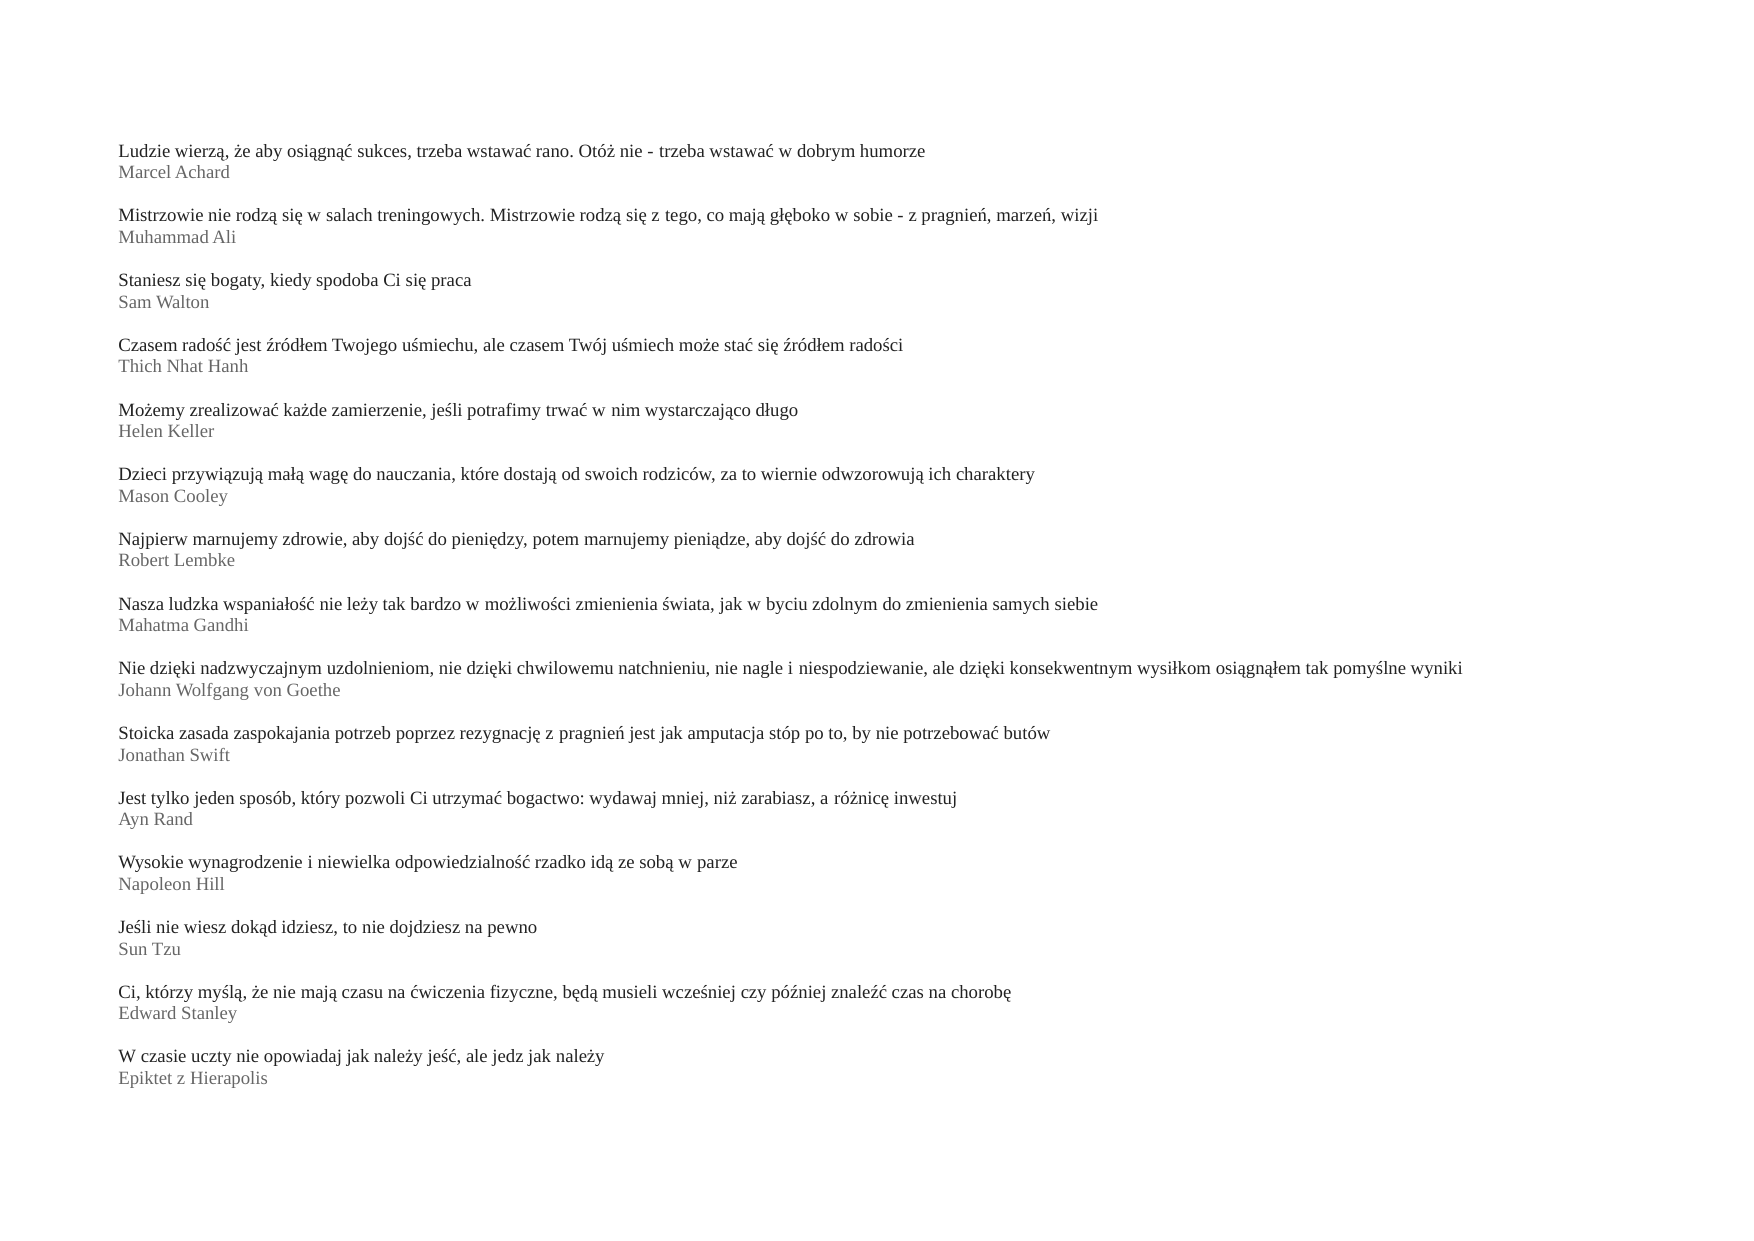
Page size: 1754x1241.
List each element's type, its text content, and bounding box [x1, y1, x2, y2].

text Ayn Rand [118, 808, 1636, 830]
text Muhammad Ali [118, 226, 1636, 247]
text Możemy zrealizować każde zamierzenie, jeśli potrafimy trwać w nim wystarczająco długo [118, 398, 1636, 420]
text Czasem radość jest źródłem Twojego uśmiechu, ale czasem Twój uśmiech może stać się źródłem radości [118, 334, 1636, 355]
text Jest tylko jeden sposób, który pozwoli Ci utrzymać bogactwo: wydawaj mniej, niż zarabiasz, a różnicę inwestuj [118, 787, 1636, 808]
text Mason Cooley [118, 485, 1636, 506]
text Marcel Achard [118, 161, 1636, 183]
text Dzieci przywiązują małą wagę do nauczania, które dostają od swoich rodziców, za to wiernie odwzorowują ich charaktery [118, 463, 1636, 485]
text Johann Wolfgang von Goethe [118, 679, 1636, 700]
text Mistrzowie nie rodzą się w salach treningowych. Mistrzowie rodzą się z tego, co mają głęboko w sobie - z pragnień, marzeń, wizji [118, 204, 1636, 226]
text Stoicka zasada zaspokajania potrzeb poprzez rezygnację z pragnień jest jak amputacja stóp po to, by nie potrzebować butów [118, 722, 1636, 743]
text Ci, którzy myślą, że nie mają czasu na ćwiczenia fizyczne, będą musieli wcześniej czy później znaleźć czas na chorobę [118, 981, 1636, 1002]
text Robert Lembke [118, 549, 1636, 571]
text Wysokie wynagrodzenie i niewielka odpowiedzialność rzadko idą ze sobą w parze [118, 851, 1636, 873]
text Nie dzięki nadzwyczajnym uzdolnieniom, nie dzięki chwilowemu natchnieniu, nie nagle i niespodziewanie, ale dzięki konsekwentnym wysiłkom osiągnąłem tak pomyślne wyniki [118, 657, 1636, 679]
text Jonathan Swift [118, 743, 1636, 765]
text Epiktet z Hierapolis [118, 1067, 1636, 1088]
text Napoleon Hill [118, 873, 1636, 894]
text Staniesz się bogaty, kiedy spodoba Ci się praca [118, 269, 1636, 291]
text Thich Nhat Hanh [118, 355, 1636, 377]
text Sam Walton [118, 291, 1636, 312]
text Helen Keller [118, 420, 1636, 442]
text Edward Stanley [118, 1002, 1636, 1024]
text Mahatma Gandhi [118, 614, 1636, 636]
text Nasza ludzka wspaniałość nie leży tak bardzo w możliwości zmienienia świata, jak w byciu zdolnym do zmienienia samych siebie [118, 592, 1636, 614]
text W czasie uczty nie opowiadaj jak należy jeść, ale jedz jak należy [118, 1045, 1636, 1067]
text Najpierw marnujemy zdrowie, aby dojść do pieniędzy, potem marnujemy pieniądze, aby dojść do zdrowia [118, 528, 1636, 549]
text Jeśli nie wiesz dokąd idziesz, to nie dojdziesz na pewno [118, 916, 1636, 937]
text Ludzie wierzą, że aby osiągnąć sukces, trzeba wstawać rano. Otóż nie - trzeba wstawać w dobrym humorze [118, 140, 1636, 161]
text Sun Tzu [118, 937, 1636, 959]
